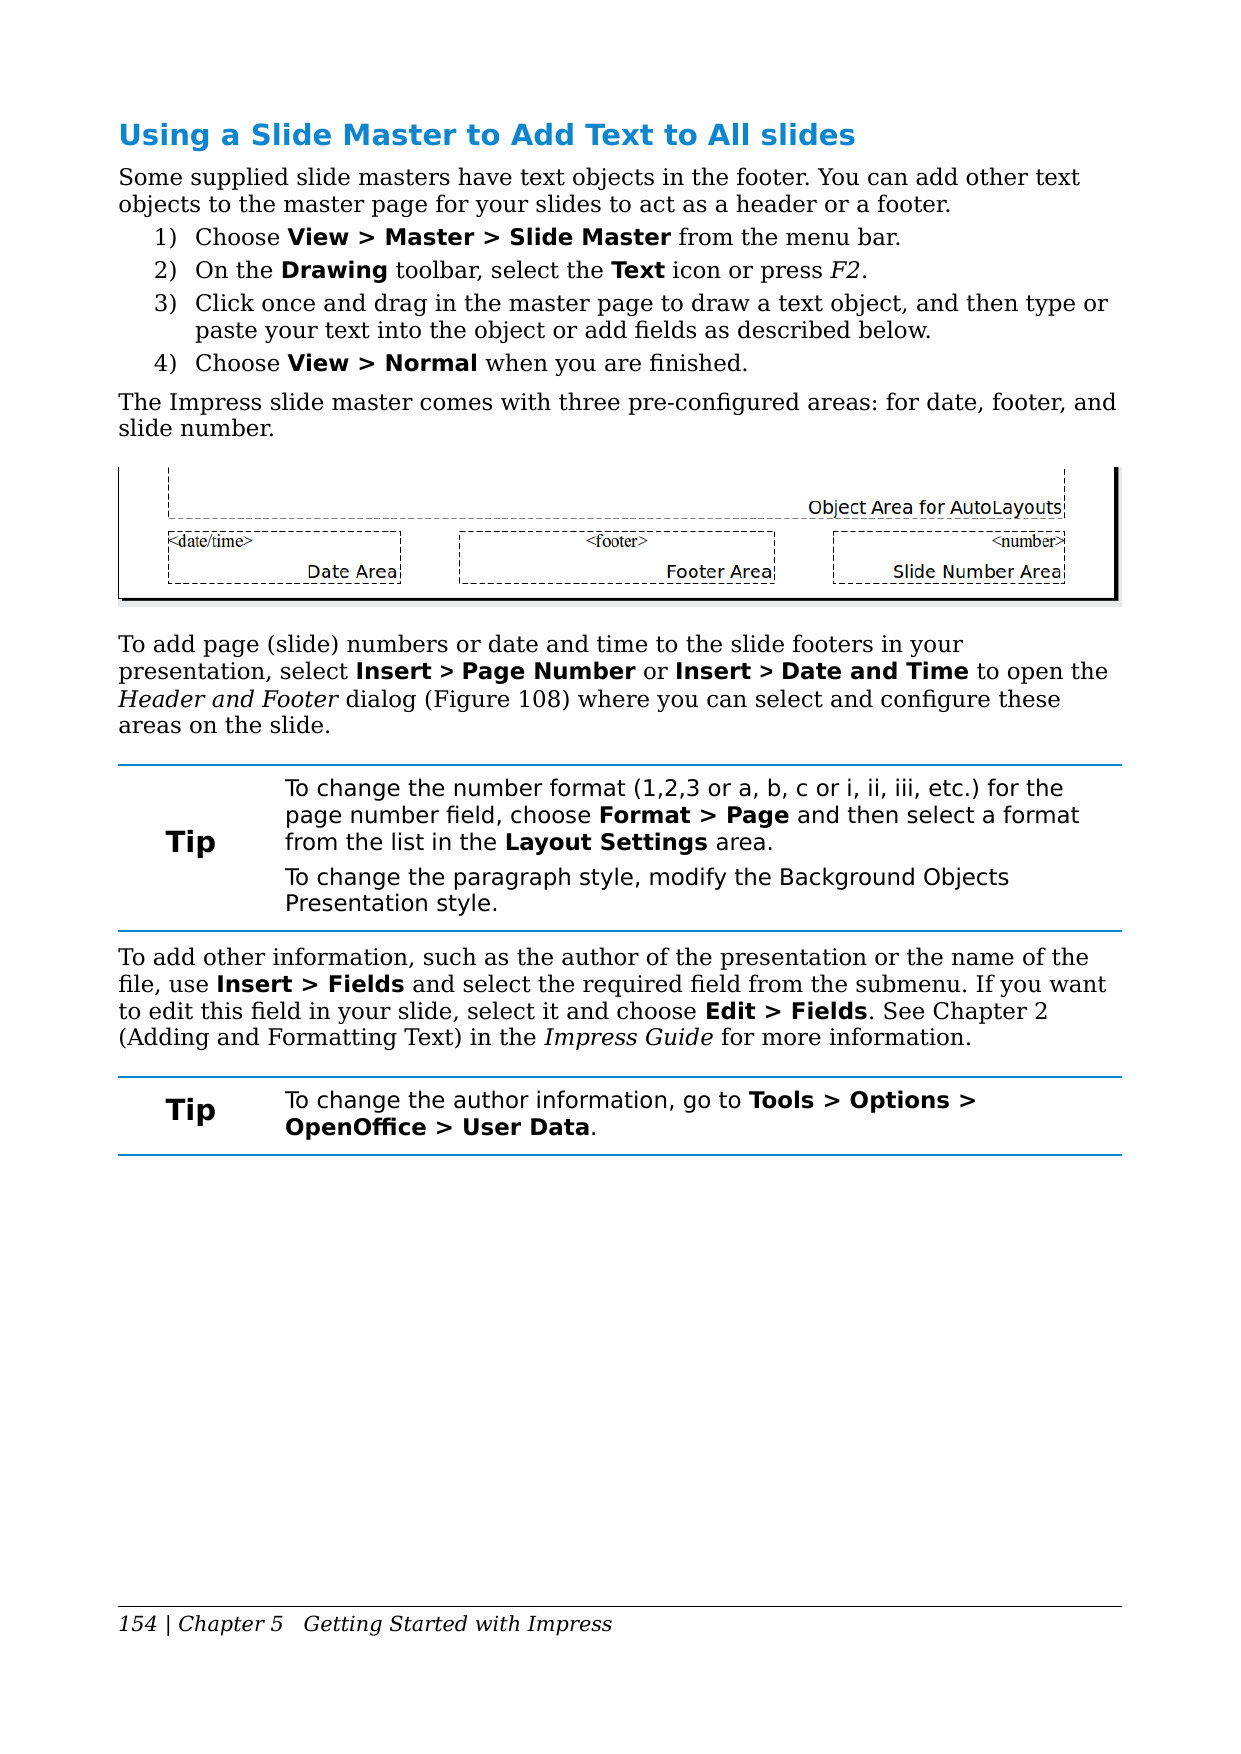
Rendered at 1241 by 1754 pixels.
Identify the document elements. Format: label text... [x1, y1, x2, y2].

text To add page (slide) numbers or date and time to the slide footers in your presentation, select Insert > Page Number or Insert > Date and Time to open the Header and Footer dialog (Figure 3) where you can select and configure these areas on the slide. [118, 631, 1122, 739]
table_header Tip [118, 1078, 263, 1153]
table_header Tip [118, 766, 263, 930]
text To add other information, such as the author of the presentation or the name of the file, use Insert > Fields and select the required field from the submenu. If you want to edit this field in your slide, select it and choose Edit > Fields. See Chapter 2 (Adding and Formatting Text) in the Impress Guide for more information. [118, 944, 1122, 1051]
list Choose View > Master > Slide Master from the menu bar. [177, 224, 1122, 251]
list Some supplied slide masters have text objects in the footer. You can add other text objects to the master page for your slides to act as a header or a footer. [118, 164, 1122, 218]
subtitle Using a Slide Master to Add Text to All slides [118, 118, 1122, 152]
table_header To change the number format (1,2,3 or a, b, c or i, ii, iii, etc.) for the page number field, choose Format > Page and then select a format from the list in the Layout Settings area. To change the paragraph style, modify the Background Objects Presentation style. [264, 766, 1122, 930]
list Choose View > Normal when you are finished. [177, 350, 1122, 376]
picture [118, 467, 1123, 607]
list Click once and drag in the master page to draw a text object, and then type or paste your text into the object or add fields as described below. [177, 290, 1122, 343]
list On the Drawing toolbar, select the Text icon or press F2. [177, 257, 1122, 284]
table_header To change the author information, go to Tools > Options > OpenOffice > User Data. [264, 1078, 1122, 1153]
text The Impress slide master comes with three pre-configured areas: for date, footer, and slide number. [118, 389, 1122, 442]
